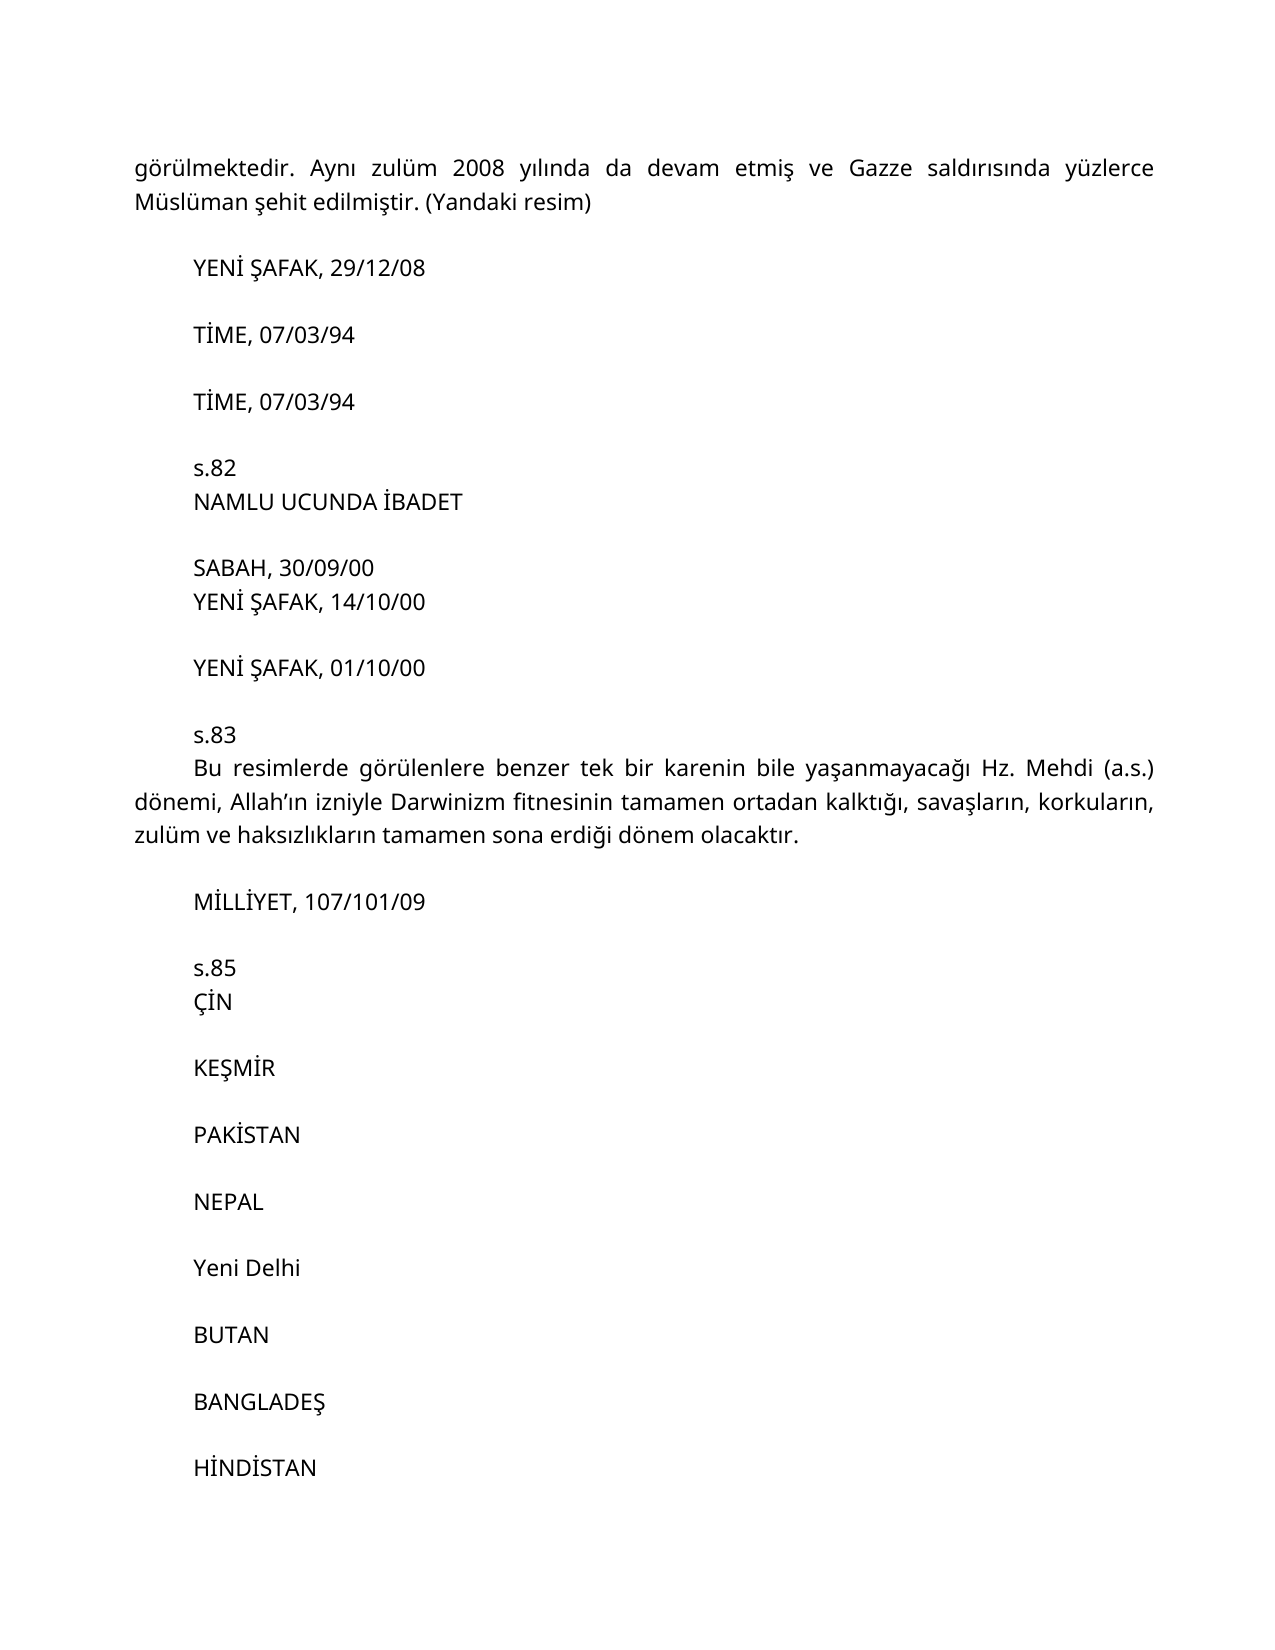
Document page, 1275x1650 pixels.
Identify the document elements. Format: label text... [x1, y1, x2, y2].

text ÇİN [134, 983, 1155, 1017]
text TİME, 07/03/94 [134, 383, 1155, 417]
text YENİ ŞAFAK, 14/10/00 [134, 583, 1155, 617]
text BANGLADEŞ [134, 1383, 1155, 1417]
text YENİ ŞAFAK, 29/12/08 [134, 250, 1155, 283]
text TİME, 07/03/94 [134, 317, 1155, 350]
text Bu resimlerde görülenlere benzer tek bir karenin bile yaşanmayacağı Hz. Mehdi (a.s.) dönemi, Allah’ın izniyle Darwinizm fitnesinin tamamen ortadan kalktığı, savaşların, korkuların, zulüm ve haksızlıkların tamamen sona erdiği dönem olacaktır. [134, 750, 1155, 850]
text KEŞMİR [134, 1050, 1155, 1083]
text NEPAL [134, 1183, 1155, 1217]
text görülmektedir. Aynı zulüm 2008 yılında da devam etmiş ve Gazze saldırısında yüzlerce Müslüman şehit edilmiştir. (Yandaki resim) [134, 150, 1155, 217]
text s.85 [134, 950, 1155, 983]
text BUTAN [134, 1317, 1155, 1350]
text PAKİSTAN [134, 1117, 1155, 1150]
text NAMLU UCUNDA İBADET [134, 483, 1155, 517]
text Yeni Delhi [134, 1250, 1155, 1283]
text s.83 [134, 717, 1155, 750]
text MİLLİYET, 107/101/09 [134, 883, 1155, 917]
text s.82 [134, 450, 1155, 483]
text YENİ ŞAFAK, 01/10/00 [134, 650, 1155, 683]
text HİNDİSTAN [134, 1450, 1155, 1483]
text SABAH, 30/09/00 [134, 550, 1155, 583]
